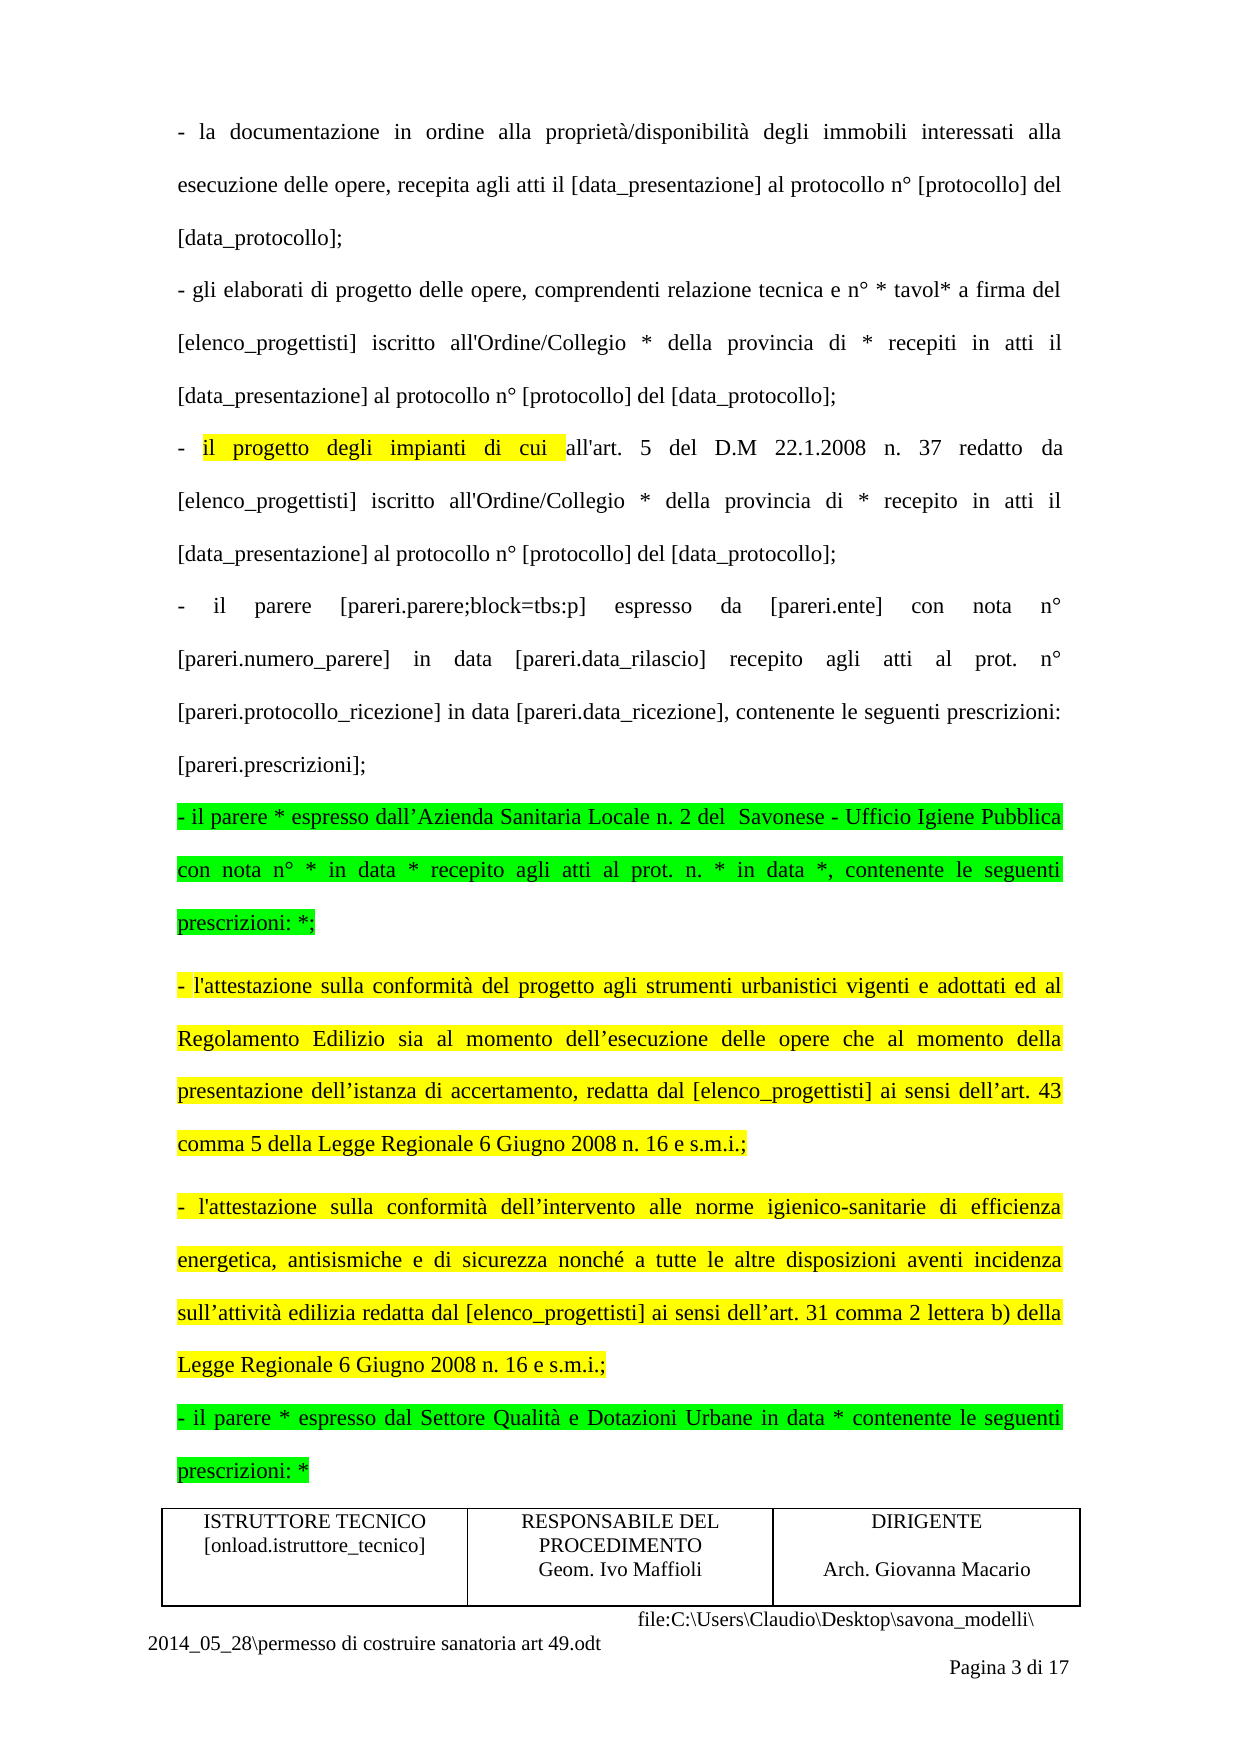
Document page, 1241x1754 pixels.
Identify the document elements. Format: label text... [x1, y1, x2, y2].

text - il parere * espresso dall’Azienda Sanitaria Locale n. 2 del Savonese - Ufficio Igiene Pubblica con nota n° * in data * recepito agli atti al prot. n. * in data *, contenente le seguenti prescrizioni: *; [177, 803, 1063, 935]
text - il progetto degli impianti di cui all'art. 5 del D.M 22.1.2008 n. 37 redatto da [elenco_progettisti] iscritto all'Ordine/Collegio * della provincia di * recepito in atti il [data_presentazione] al protocollo n° [protocollo] del [data_protocollo]; [177, 434, 1063, 566]
text - il parere * espresso dal Settore Qualità e Dotazioni Urbane in data * contenente le seguenti prescrizioni: * [177, 1404, 1063, 1483]
text - l'attestazione sulla conformità del progetto agli strumenti urbanistici vigenti e adottati ed al Regolamento Edilizio sia al momento dell’esecuzione delle opere che al momento della presentazione dell’istanza di accertamento, redatta dal [elenco_progettisti] ai sensi dell’art. 43 comma 5 della Legge Regionale 6 Giugno 2008 n. 16 e s.m.i.; [177, 972, 1063, 1156]
text - gli elaborati di progetto delle opere, comprendenti relazione tecnica e n° * tavol* a firma del [elenco_progettisti] iscritto all'Ordine/Collegio * della provincia di * recepiti in atti il [data_presentazione] al protocollo n° [protocollo] del [data_protocollo]; [177, 276, 1063, 408]
text - l'attestazione sulla conformità dell’intervento alle norme igienico-sanitarie di efficienza energetica, antisismiche e di sicurezza nonché a tutte le altre disposizioni aventi incidenza sull’attività edilizia redatta dal [elenco_progettisti] ai sensi dell’art. 31 comma 2 lettera b) della Legge Regionale 6 Giugno 2008 n. 16 e s.m.i.; [177, 1193, 1063, 1378]
text - il parere [pareri.parere;block=tbs:p] espresso da [pareri.ente] con nota n° [pareri.numero_parere] in data [pareri.data_rilascio] recepito agli atti al prot. n° [pareri.protocollo_ricezione] in data [pareri.data_ricezione], contenente le seguenti prescrizioni: [pareri.prescrizioni]; [177, 592, 1063, 777]
text - la documentazione in ordine alla proprietà/disponibilità degli immobili interessati alla esecuzione delle opere, recepita agli atti il [data_presentazione] al protocollo n° [protocollo] del [data_protocollo]; [177, 118, 1063, 250]
